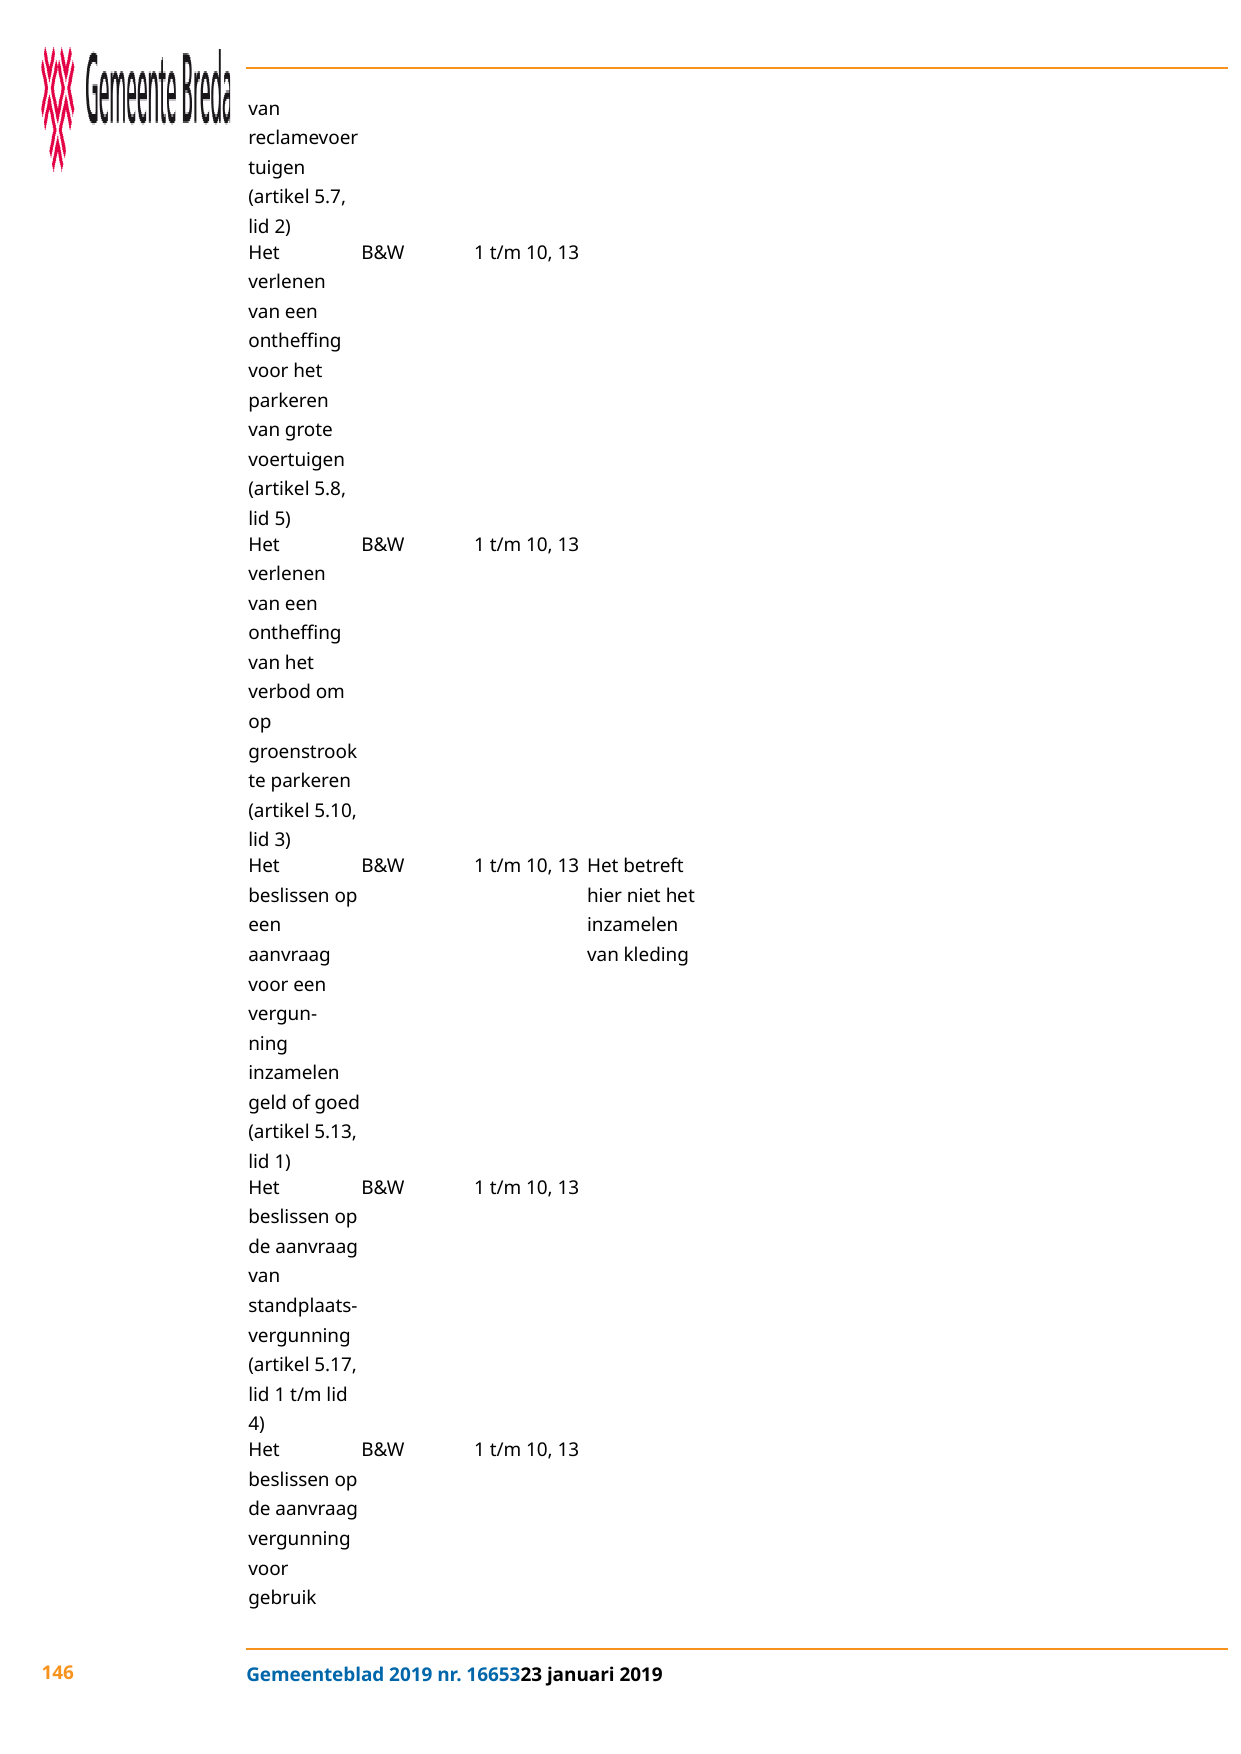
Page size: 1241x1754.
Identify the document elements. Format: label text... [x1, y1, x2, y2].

table_cell [587, 1436, 700, 1610]
table_cell 1 t/m 10, 13 [474, 1174, 587, 1436]
table_cell [587, 1174, 700, 1436]
table_cell van reclamevoertuigen (artikel 5.7, lid 2) [248, 95, 361, 239]
table_cell Het beslissen op de aanvraag van standplaats- vergunning (artikel 5.17, lid 1 t/m lid 4) [248, 1174, 361, 1436]
table_cell Het beslissen op de aanvraag vergunning voor gebruik [248, 1436, 361, 1610]
table_cell Het verlenen van een ontheffing voor het parkeren van grote voertuigen (artikel 5.8, lid 5) [248, 239, 361, 531]
table_cell 1 t/m 10, 13 [474, 1436, 587, 1610]
table_cell B&W [361, 1174, 474, 1436]
table_cell B&W [361, 531, 474, 852]
table_cell Het betreft hier niet het inzamelen van kleding [587, 853, 700, 1174]
picture [41, 47, 231, 172]
table_cell Het verlenen van een ontheffing van het verbod om op groenstrook te parkeren (artikel 5.10, lid 3) [248, 531, 361, 852]
table_cell 1 t/m 10, 13 [474, 239, 587, 531]
table_cell [361, 95, 474, 239]
table_cell [587, 95, 700, 239]
table_cell Het beslissen op een aanvraag voor een vergun- ning inzamelen geld of goed (artikel 5.13, lid 1) [248, 853, 361, 1174]
table_cell [587, 239, 700, 531]
table_cell B&W [361, 239, 474, 531]
table_cell B&W [361, 853, 474, 1174]
table_cell B&W [361, 1436, 474, 1610]
table_cell [474, 95, 587, 239]
table_cell 1 t/m 10, 13 [474, 531, 587, 852]
table_cell [587, 531, 700, 852]
table_cell 1 t/m 10, 13 [474, 853, 587, 1174]
